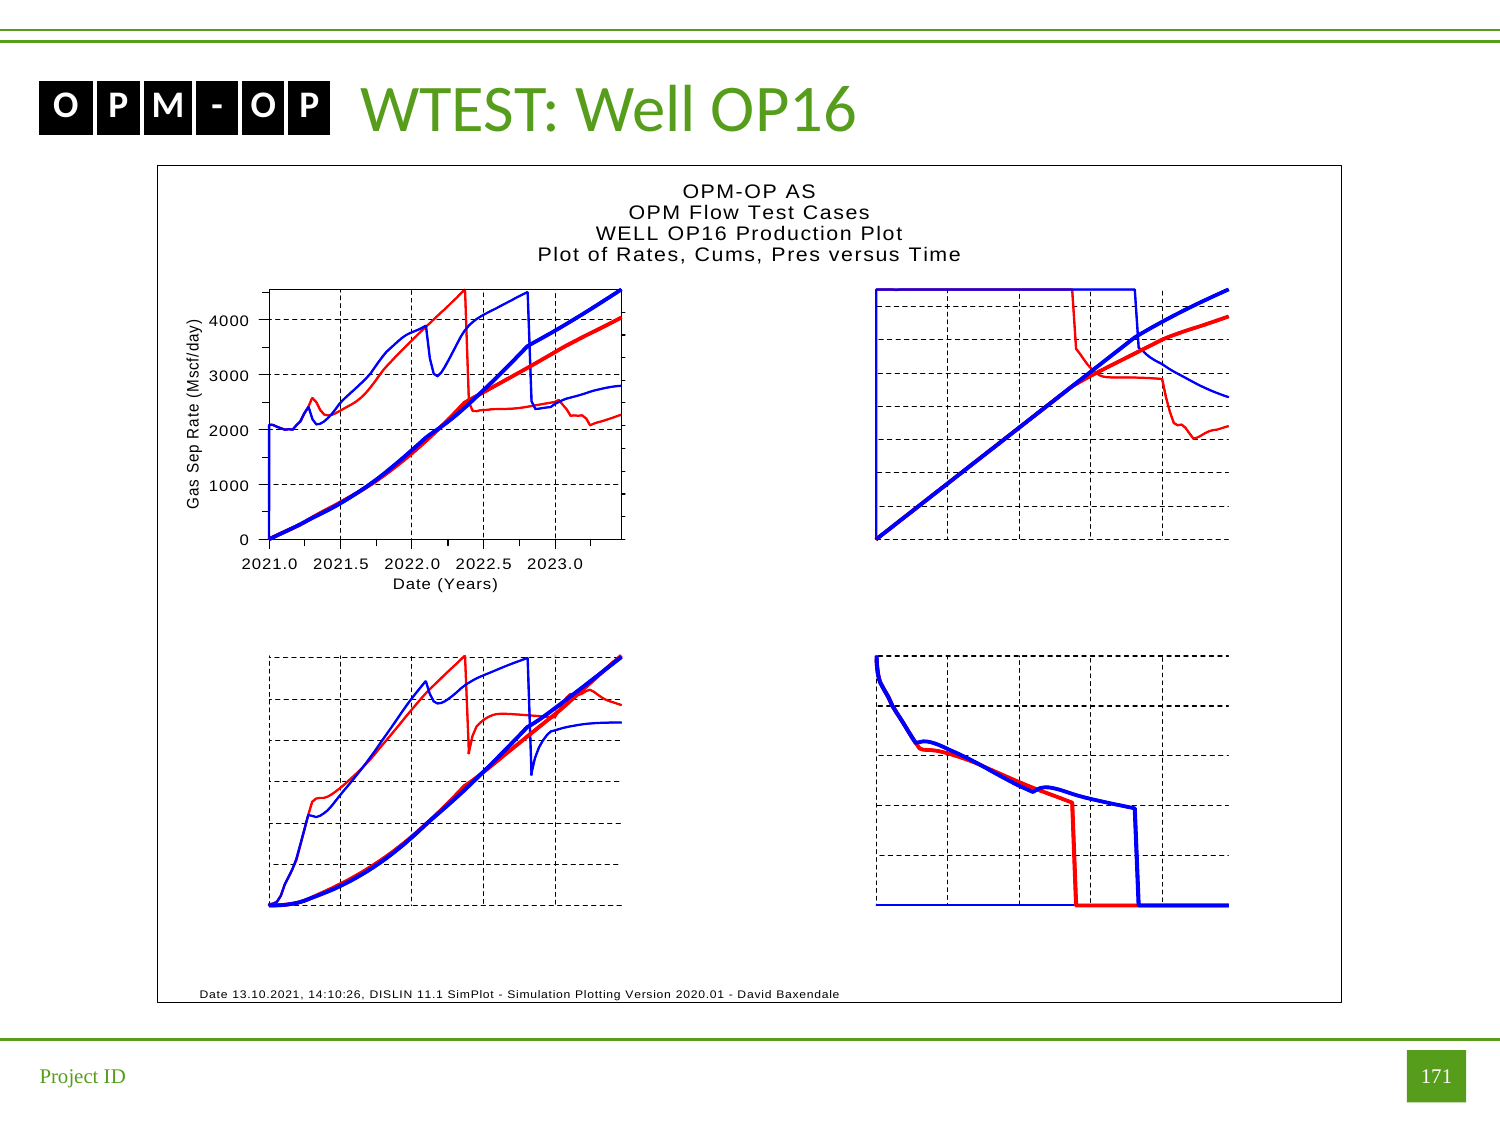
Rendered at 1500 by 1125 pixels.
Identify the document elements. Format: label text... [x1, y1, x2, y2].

title WTEST: well OP16 [360, 77, 1425, 153]
picture [157, 165, 1343, 1004]
